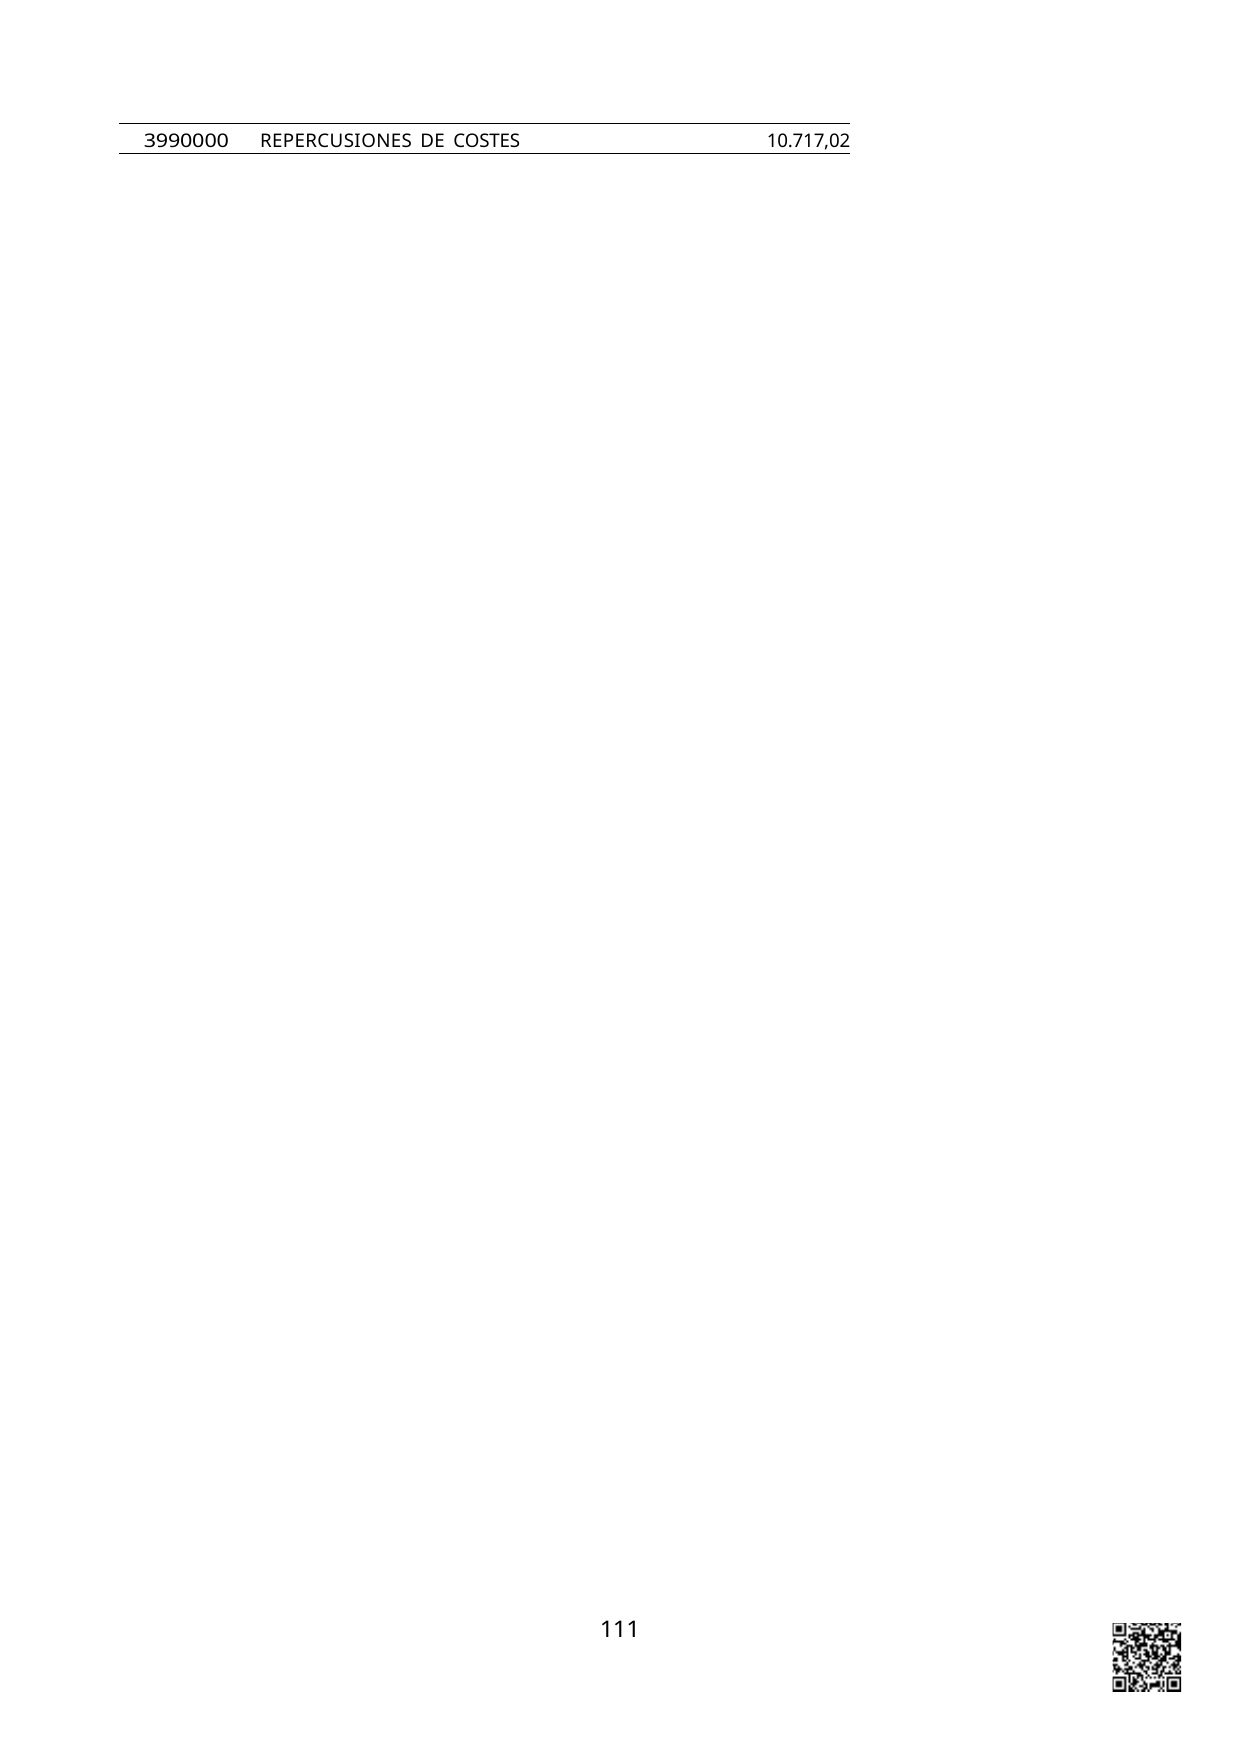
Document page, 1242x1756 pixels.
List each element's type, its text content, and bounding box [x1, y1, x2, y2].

table_cell 3990000 [119, 124, 243, 153]
table_cell REPERCUSIONES DE COSTES [243, 124, 701, 153]
table_cell 10.717,02 [701, 124, 849, 153]
